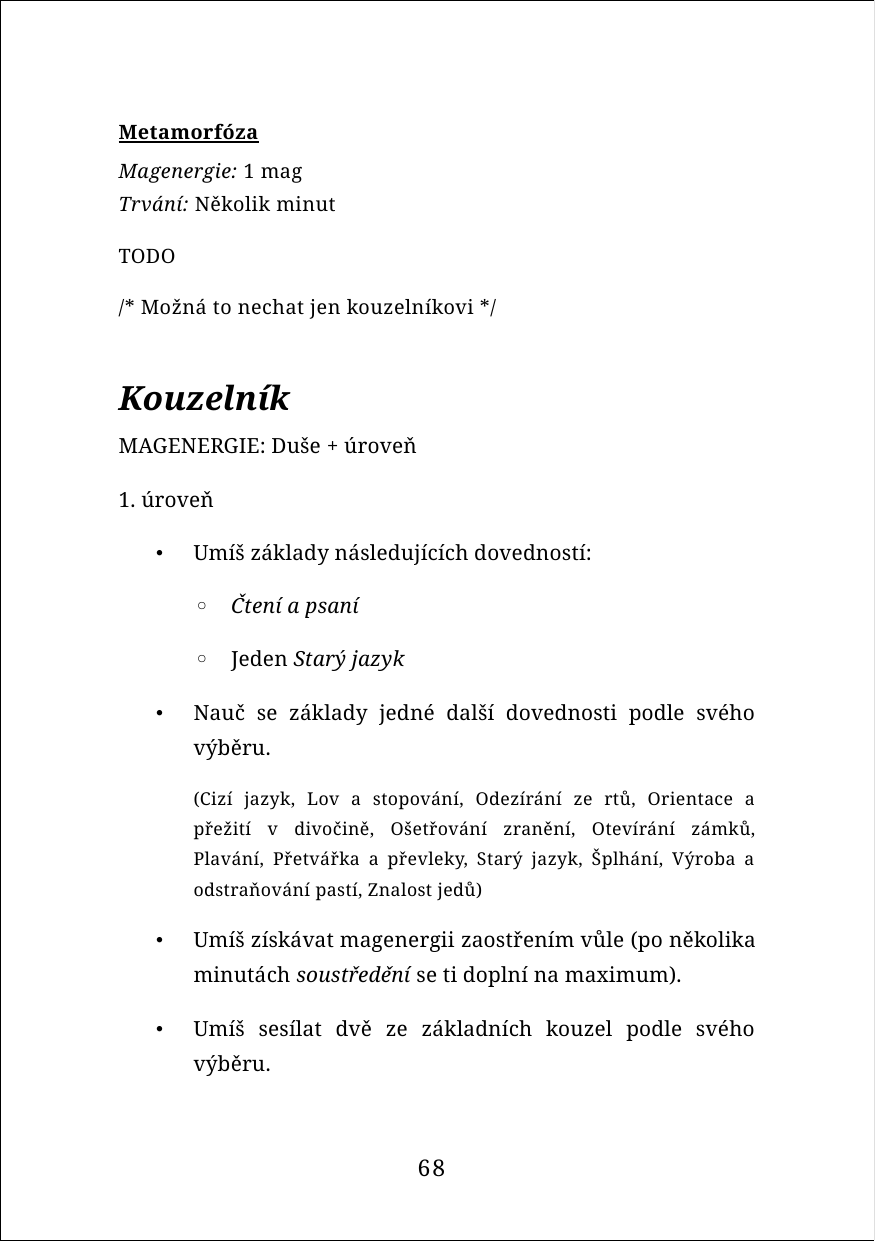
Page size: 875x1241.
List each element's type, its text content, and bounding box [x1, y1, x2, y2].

text MAGENERGIE: Duše + úroveň [118, 431, 756, 460]
subtitle Kouzelník [118, 374, 756, 420]
text 1. úroveň [118, 485, 756, 513]
list Nauč se základy jedné další dovednosti podle svého výběru. [156, 698, 756, 762]
list (Cizí jazyk, Lov a stopování, Odezírání ze rtů, Orientace a přežití v divočině, Ošetřování zranění, Otevírání zámků, Plavání, Přetvářka a převleky, Starý jazyk, Šplhání, Výroba a odstraňování pastí, Znalost jedů) [156, 786, 756, 901]
subtitle Metamorfóza [118, 118, 756, 145]
list Čtení a psaní [193, 591, 756, 619]
list Umíš sesílat dvě ze základních kouzel podle svého výběru. [156, 1014, 756, 1078]
list Umíš získávat magenergii zaostřením vůle (po několika minutách soustředění se ti doplní na maximum). [156, 925, 756, 989]
list Jeden Starý jazyk [193, 644, 756, 673]
text Magenergie: 1 mag Trvání: Několik minut [118, 157, 756, 218]
text /* Možná to nechat jen kouzelníkovi */ [118, 293, 756, 320]
text TODO [118, 242, 756, 269]
list Umíš základy následujících dovedností: [156, 538, 756, 566]
